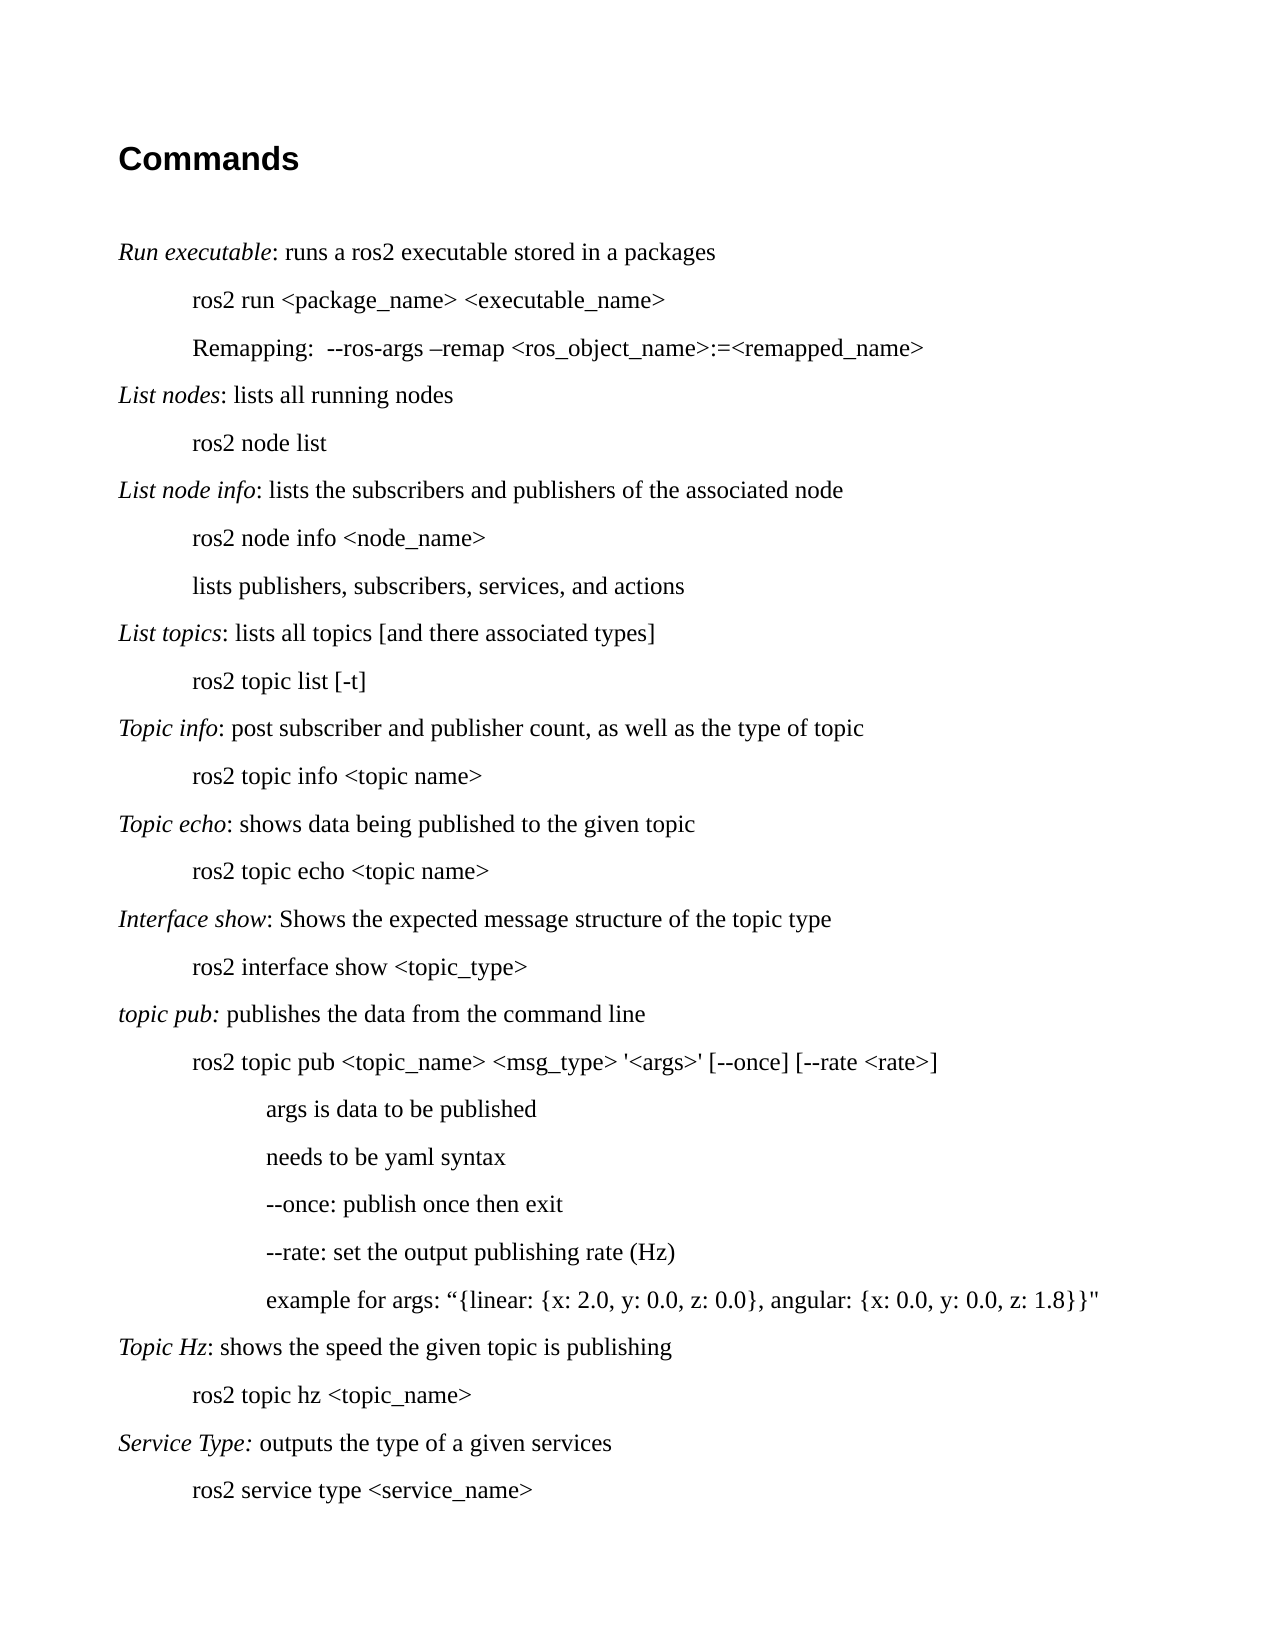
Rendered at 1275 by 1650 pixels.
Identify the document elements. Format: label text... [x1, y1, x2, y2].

text ros2 topic hz <topic_name> [118, 1380, 1157, 1409]
text topic pub: publishes the data from the command line [118, 999, 1157, 1028]
text List node info: lists the subscribers and publishers of the associated node [118, 476, 1157, 504]
text List topics: lists all topics [and there associated types] [118, 618, 1157, 647]
text ros2 topic info <topic name> [118, 761, 1157, 790]
text lists publishers, subscribers, services, and actions [118, 571, 1157, 599]
text ros2 topic list [-t] [118, 666, 1157, 695]
text ros2 topic pub <topic_name> <msg_type> '<args>' [--once] [--rate <rate>] [118, 1047, 1157, 1076]
subtitle Commands [118, 139, 1157, 177]
text args is data to be published [118, 1094, 1157, 1123]
text ros2 run <package_name> <executable_name> [118, 285, 1157, 314]
text Remapping: --ros-args –remap <ros_object_name>:=<remapped_name> [118, 333, 1157, 361]
text --once: publish once then exit [118, 1189, 1157, 1218]
text Topic Hz: shows the speed the given topic is publishing [118, 1332, 1157, 1361]
text Interface show: Shows the expected message structure of the topic type [118, 904, 1157, 933]
text Service Type: outputs the type of a given services [118, 1428, 1157, 1456]
text Topic info: post subscriber and publisher count, as well as the type of topic [118, 713, 1157, 742]
text ros2 interface show <topic_type> [118, 952, 1157, 980]
text List nodes: lists all running nodes [118, 380, 1157, 409]
text needs to be yaml syntax [118, 1142, 1157, 1171]
text example for args: “{linear: {x: 2.0, y: 0.0, z: 0.0}, angular: {x: 0.0, y: 0.0, z: 1.8}}" [118, 1285, 1157, 1313]
text Run executable: runs a ros2 executable stored in a packages [118, 237, 1157, 266]
text --rate: set the output publishing rate (Hz) [118, 1237, 1157, 1266]
text ros2 node list [118, 428, 1157, 457]
text ros2 topic echo <topic name> [118, 856, 1157, 885]
text ros2 node info <node_name> [118, 523, 1157, 552]
text ros2 service type <service_name> [118, 1475, 1157, 1504]
text Topic echo: shows data being published to the given topic [118, 809, 1157, 837]
